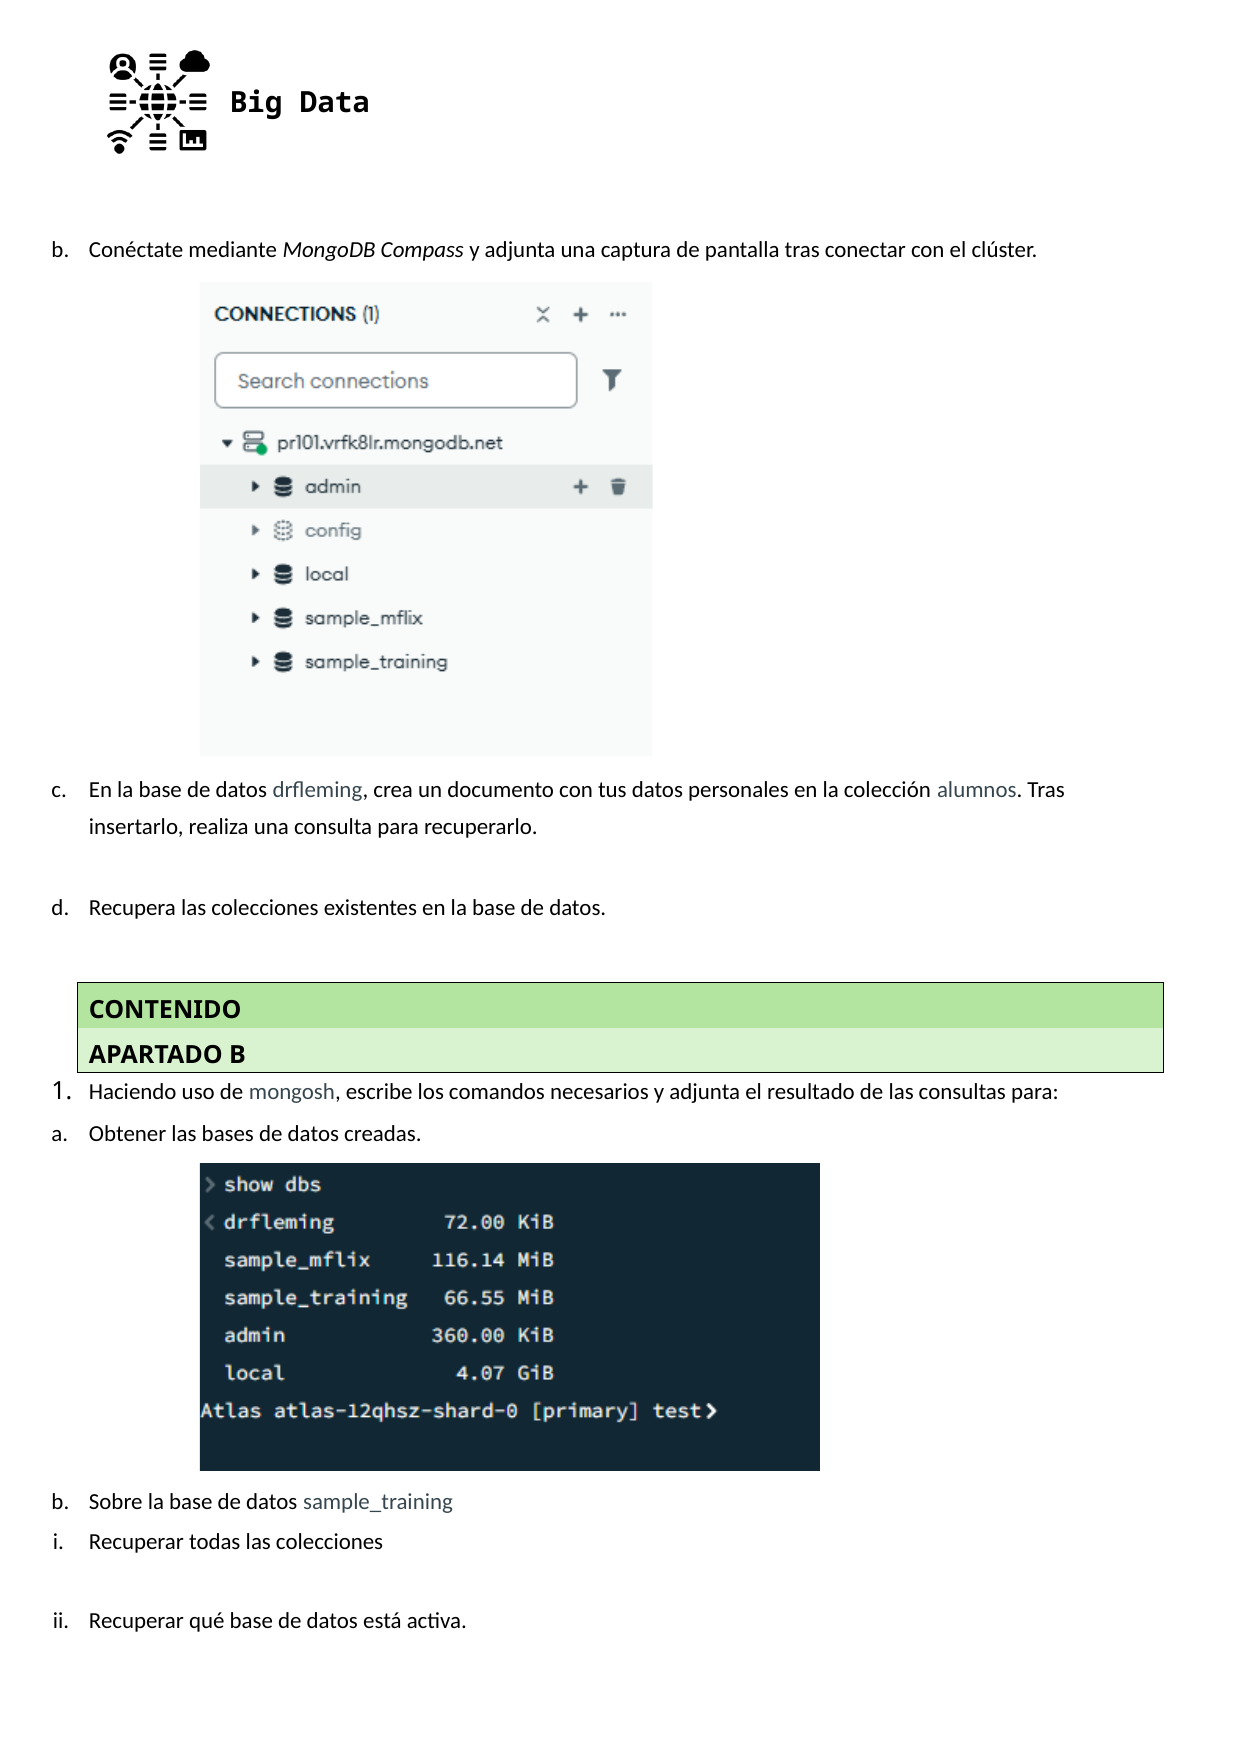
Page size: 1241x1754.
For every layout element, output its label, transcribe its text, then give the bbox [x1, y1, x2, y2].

list Recuperar qué base de datos está activa. [53, 1607, 1147, 1634]
list Sobre la base de datos sample_training [51, 1487, 1147, 1515]
list Obtener las bases de datos creadas. [51, 1119, 1147, 1147]
list Haciendo uso de mongosh, escribe los comandos necesarios y adjunta el resultado de las consultas para: [51, 1073, 1147, 1107]
table_cell APARTADO B [78, 1028, 1163, 1072]
list Recupera las colecciones existentes en la base de datos. [51, 893, 1147, 921]
list En la base de datos drfleming, crea un documento con tus datos personales en la colección alumnos. Tras insertarlo, realiza una consulta para recuperarlo. [51, 776, 1147, 840]
list Recuperar todas las colecciones [53, 1527, 1147, 1555]
list Conéctate mediante MongoDB Compass y adjunta una captura de pantalla tras conectar con el clúster. [51, 235, 1147, 263]
table_header CONTENIDO [78, 983, 1163, 1028]
